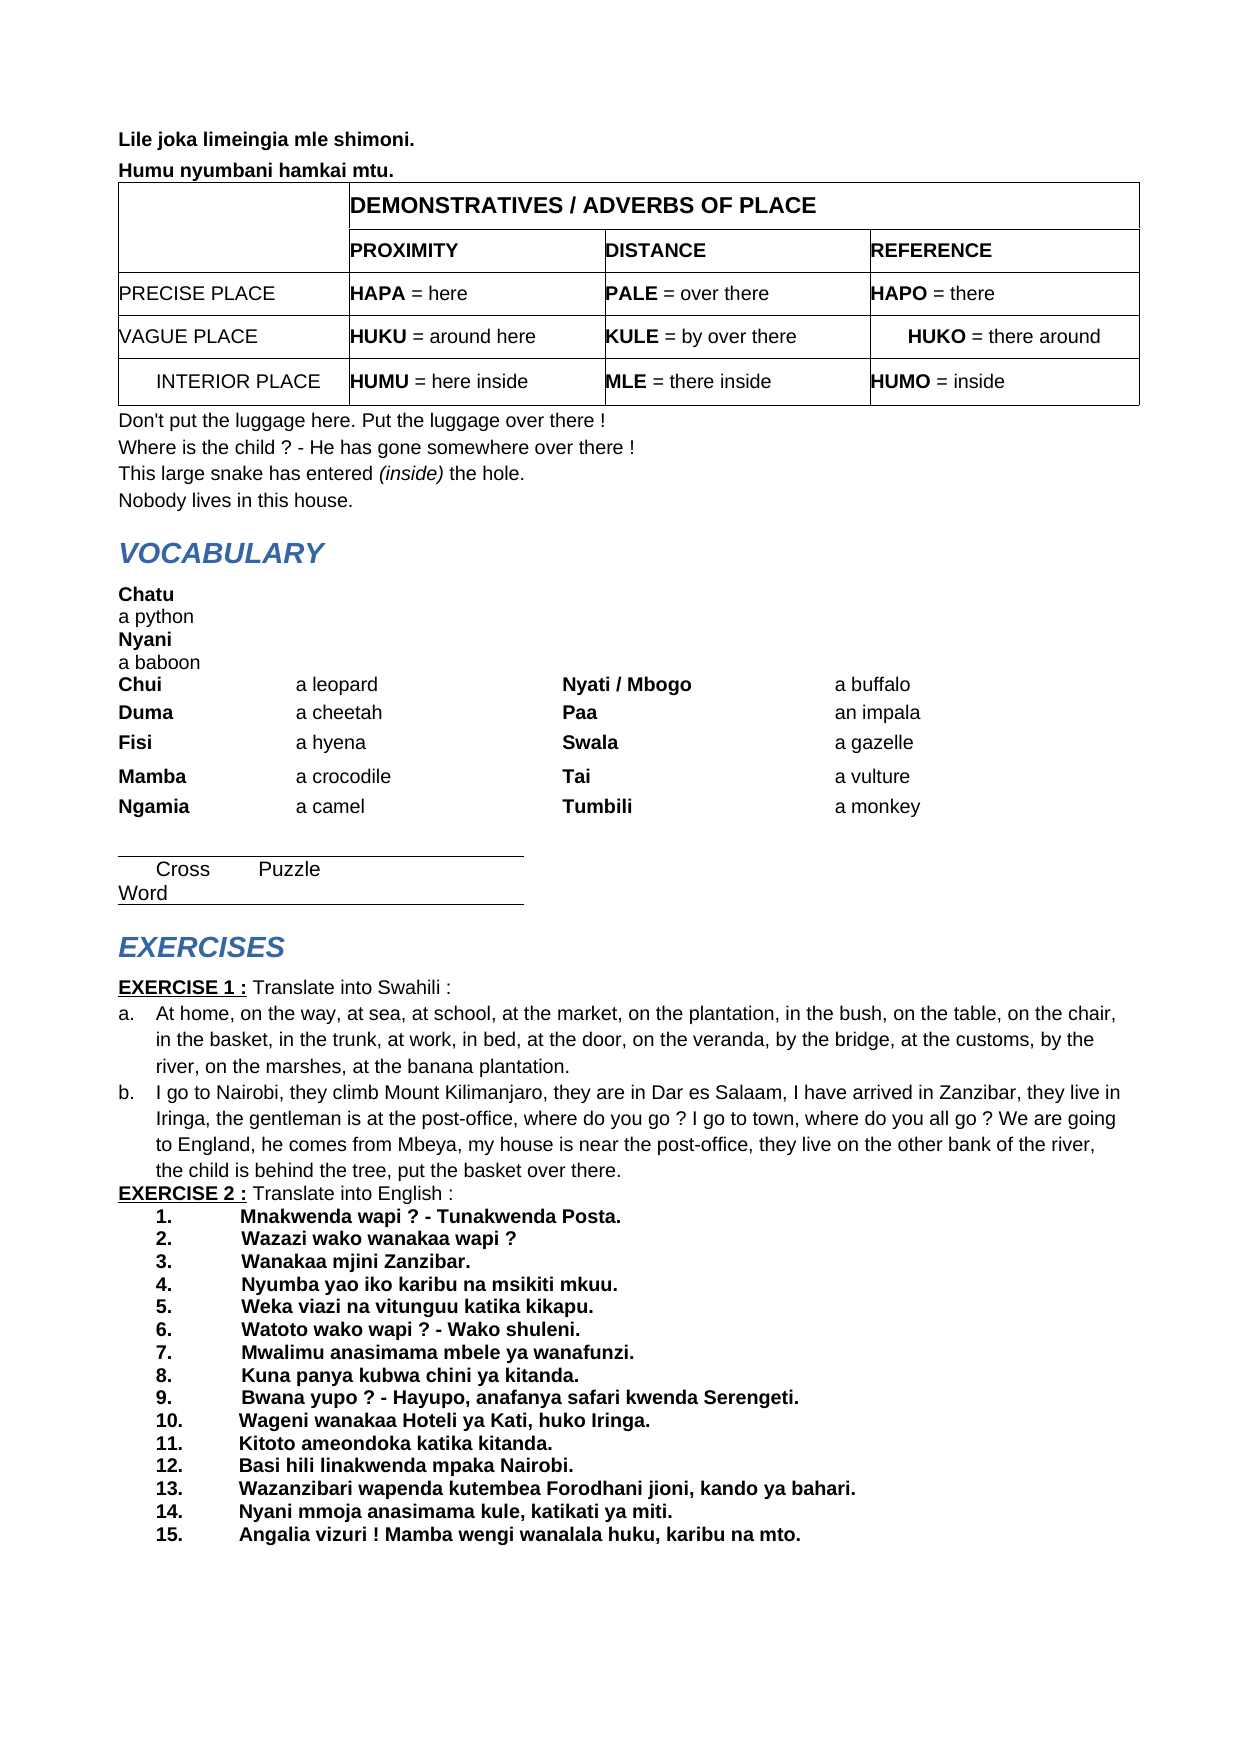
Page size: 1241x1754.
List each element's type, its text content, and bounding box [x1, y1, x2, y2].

table_cell Ngamia [118, 795, 258, 856]
text Nyani [118, 628, 1122, 651]
text Lile joka limeingia mle shimoni. [118, 118, 1122, 150]
list Kuna panya kubwa chini ya kitanda. [118, 1363, 1122, 1386]
list Wazanzibari wapenda kutembea Forodhani jioni, kando ya bahari. [118, 1477, 1122, 1500]
table_cell a crocodile [258, 765, 524, 795]
text EXERCISE 1 : Translate into Swahili : [118, 976, 1122, 998]
text a baboon [118, 651, 1122, 673]
table_cell an impala [797, 701, 923, 731]
table_cell KULE = by over there [606, 316, 870, 358]
list Nyani mmoja anasimama kule, katikati ya miti. [118, 1500, 1122, 1522]
table_cell HUKU = around here [350, 316, 605, 358]
table_cell PRECISE PLACE [119, 273, 349, 315]
table_cell a camel [258, 795, 524, 856]
table_header DEMONSTRATIVES / ADVERBS OF PLACE [350, 183, 1139, 228]
list Angalia vizuri ! Mamba wengi wanalala huku, karibu na mto. [118, 1522, 1122, 1545]
list Watoto wako wapi ? - Wako shuleni. [118, 1318, 1122, 1341]
table_cell HAPA = here [350, 273, 605, 315]
table_cell a gazelle [797, 731, 923, 765]
table_cell MLE = there inside [606, 359, 870, 405]
list Weka viazi na vitunguu katika kikapu. [118, 1295, 1122, 1318]
list I go to Nairobi, they climb Mount Kilimanjaro, they are in Dar es Salaam, I have arrived in Zanzibar, they live in Iringa, the gentleman is at the post-office, where do you go ? I go to town, where do you all go ? We are going to England, he comes from Mbeya, my house is near the post-office, they live on the other bank of the river, the child is behind the tree, put the basket over there. [118, 1077, 1122, 1182]
table_cell PALE = over there [606, 273, 870, 315]
text Chatu [118, 582, 1122, 605]
list Wageni wanakaa Hoteli ya Kati, huko Iringa. [118, 1409, 1122, 1432]
table_cell HAPO = there [871, 273, 1139, 315]
table_cell Swala [525, 731, 797, 765]
text This large snake has entered (inside) the hole. [118, 458, 1122, 485]
table_header a leopard [258, 673, 524, 701]
table_cell HUMO = inside [871, 359, 1139, 405]
table_cell Tai [525, 765, 797, 795]
list Wazazi wako wanakaa wapi ? [118, 1227, 1122, 1250]
table_cell Paa [525, 701, 797, 731]
table_cell a monkey [797, 795, 923, 856]
text Humu nyumbani hamkai mtu. [118, 150, 1122, 182]
table_cell Tumbili [525, 795, 797, 856]
table_cell [797, 856, 923, 905]
list Bwana yupo ? - Hayupo, anafanya safari kwenda Serengeti. [118, 1386, 1122, 1409]
text Nobody lives in this house. [118, 485, 1122, 511]
table_cell Duma [118, 701, 258, 731]
list Mnakwenda wapi ? - Tunakwenda Posta. [118, 1204, 1122, 1227]
list Wanakaa mjini Zanzibar. [118, 1250, 1122, 1273]
list Basi hili linakwenda mpaka Nairobi. [118, 1454, 1122, 1477]
table_cell Fisi [118, 731, 258, 765]
text EXERCISE 2 : Translate into English : [118, 1182, 1122, 1204]
subtitle VOCABULARY [118, 536, 1122, 570]
table_cell [525, 856, 797, 905]
table_cell a hyena [258, 731, 524, 765]
list At home, on the way, at sea, at school, at the market, on the plantation, in the bush, on the table, on the chair, in the basket, in the trunk, at work, in bed, at the door, on the veranda, by the bridge, at the customs, by the river, on the marshes, at the banana plantation. [118, 998, 1122, 1077]
text Don't put the luggage here. Put the luggage over there ! [118, 406, 1122, 432]
table_cell HUKO = there around [871, 316, 1139, 358]
table_cell Mamba [118, 765, 258, 795]
table_cell Cross Word [118, 857, 258, 904]
table_cell INTERIOR PLACE [119, 359, 349, 405]
table_cell a vulture [797, 765, 923, 795]
table_header a buffalo [797, 673, 923, 701]
text a python [118, 605, 1122, 628]
table_cell REFERENCE [871, 230, 1139, 272]
list Mwalimu anasimama mbele ya wanafunzi. [118, 1341, 1122, 1363]
table_cell a cheetah [258, 701, 524, 731]
table_cell DISTANCE [606, 230, 870, 272]
table_cell PROXIMITY [350, 230, 605, 272]
table_header Chui [118, 673, 258, 701]
table_cell VAGUE PLACE [119, 316, 349, 358]
table_header [119, 183, 349, 272]
text Where is the child ? - He has gone somewhere over there ! [118, 432, 1122, 458]
table_cell HUMU = here inside [350, 359, 605, 405]
table_header Nyati / Mbogo [525, 673, 797, 701]
list Kitoto ameondoka katika kitanda. [118, 1432, 1122, 1454]
subtitle EXERCISES [118, 930, 1122, 963]
list Nyumba yao iko karibu na msikiti mkuu. [118, 1273, 1122, 1295]
table_cell Puzzle [258, 857, 524, 904]
